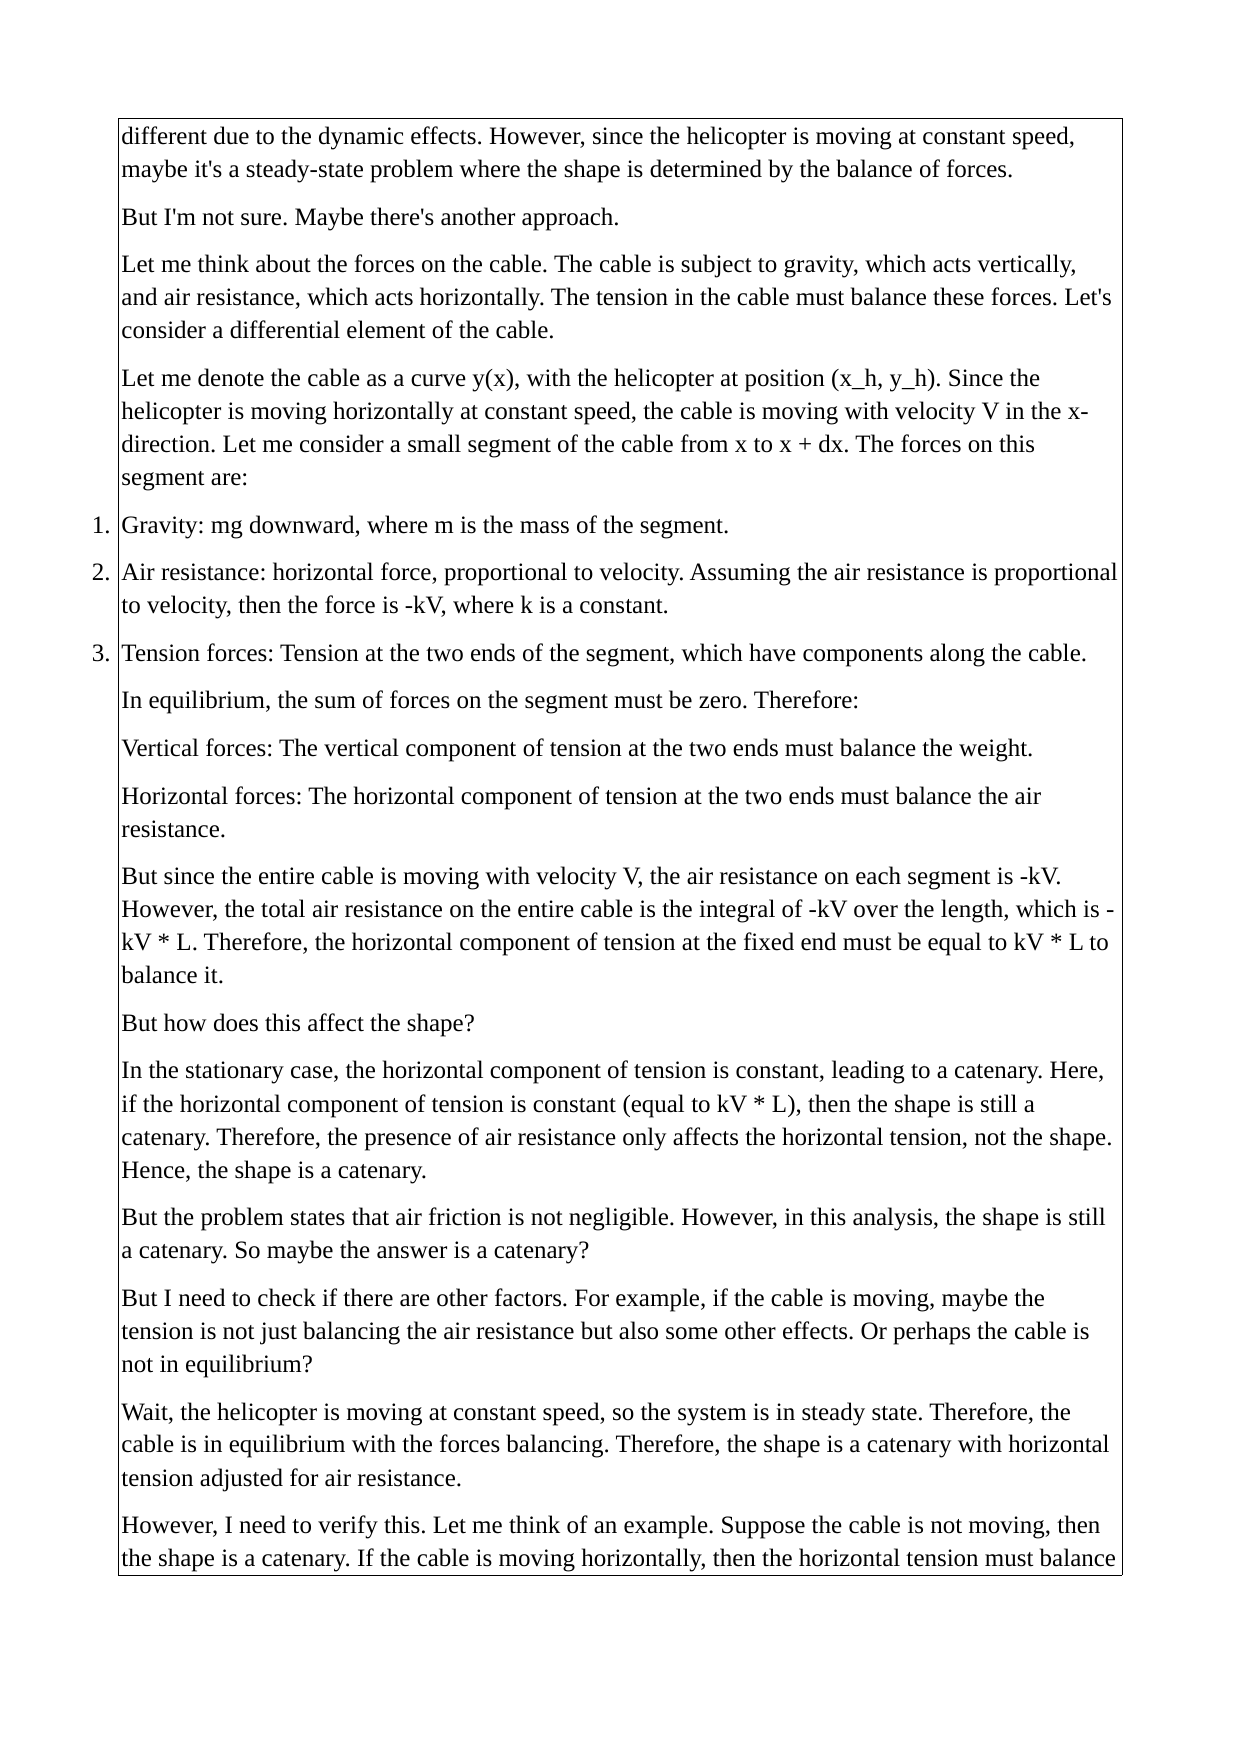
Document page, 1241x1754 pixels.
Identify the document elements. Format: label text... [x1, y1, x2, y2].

list Gravity: mg downward, where m is the mass of the segment. [119, 507, 1122, 538]
text But how does this affect the shape? [119, 1005, 1122, 1037]
text But I'm not sure. Maybe there's another approach. [119, 199, 1122, 231]
text Let me denote the cable as a curve y(x), with the helicopter at position (x_h, y_h). Since the helicopter is moving horizontally at constant speed, the cable is moving with velocity V in the x-direction. Let me consider a small segment of the cable from x to x + dx. The forces on this segment are: [119, 360, 1122, 491]
text In equilibrium, the sum of forces on the segment must be zero. Therefore: [119, 682, 1122, 714]
text Vertical forces: The vertical component of tension at the two ends must balance the weight. [119, 730, 1122, 762]
text different due to the dynamic effects. However, since the helicopter is moving at constant speed, maybe it's a steady-state problem where the shape is determined by the balance of forces. [119, 119, 1122, 183]
text In the stationary case, the horizontal component of tension is constant, leading to a catenary. Here, if the horizontal component of tension is constant (equal to kV * L), then the shape is still a catenary. Therefore, the presence of air resistance only affects the horizontal tension, not the shape. Hence, the shape is a catenary. [119, 1053, 1122, 1183]
text Let me think about the forces on the cable. The cable is subject to gravity, which acts vertically, and air resistance, which acts horizontally. The tension in the cable must balance these forces. Let's consider a differential element of the cable. [119, 246, 1122, 344]
text But the problem states that air friction is not negligible. However, in this analysis, the shape is still a catenary. So maybe the answer is a catenary? [119, 1199, 1122, 1264]
text But since the entire cable is moving with velocity V, the air resistance on each segment is -kV. However, the total air resistance on the entire cable is the integral of -kV over the length, which is -kV * L. Therefore, the horizontal component of tension at the fixed end must be equal to kV * L to balance it. [119, 858, 1122, 989]
text But I need to check if there are other factors. For example, if the cable is moving, maybe the tension is not just balancing the air resistance but also some other effects. Or perhaps the cable is not in equilibrium? [119, 1280, 1122, 1378]
text Horizontal forces: The horizontal component of tension at the two ends must balance the air resistance. [119, 778, 1122, 842]
list Air resistance: horizontal force, proportional to velocity. Assuming the air resistance is proportional to velocity, then the force is -kV, where k is a constant. [119, 554, 1122, 619]
text Wait, the helicopter is moving at constant speed, so the system is in steady state. Therefore, the cable is in equilibrium with the forces balancing. Therefore, the shape is a catenary with horizontal tension adjusted for air resistance. [119, 1393, 1122, 1491]
list Tension forces: Tension at the two ends of the segment, which have components along the cable. [119, 635, 1122, 667]
text However, I need to verify this. Let me think of an example. Suppose the cable is not moving, then the shape is a catenary. If the cable is moving horizontally, then the horizontal tension must balance [119, 1507, 1122, 1575]
